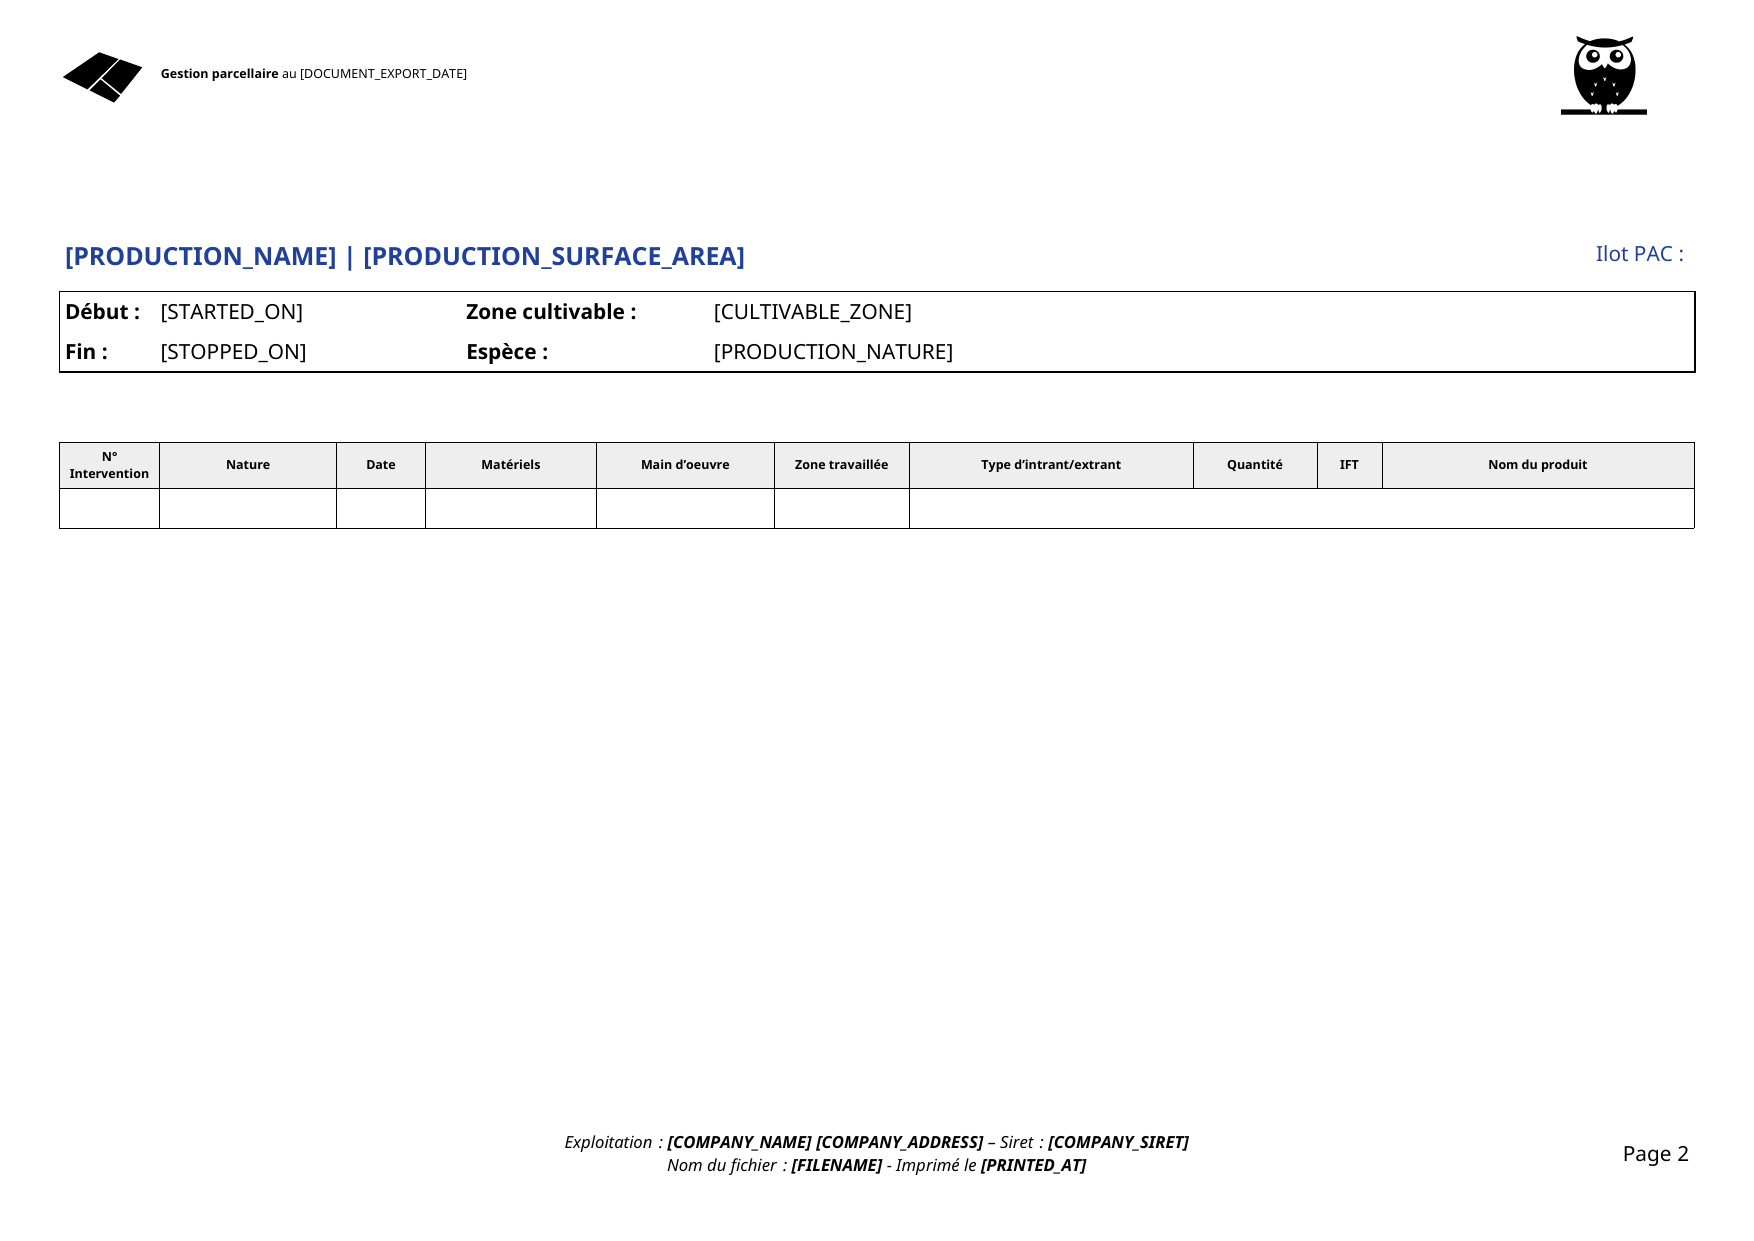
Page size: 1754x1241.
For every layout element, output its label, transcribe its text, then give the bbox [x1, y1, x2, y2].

table_header [1193, 494, 1317, 522]
table_header Début : [60, 292, 155, 331]
table_cell [597, 489, 774, 528]
table_header Nature [160, 443, 336, 488]
table_header Matériels [426, 443, 596, 488]
table_header Zone cultivable : [460, 292, 708, 331]
table_header Date [337, 443, 425, 488]
table_header [1317, 494, 1381, 522]
table_cell [1186, 331, 1388, 371]
table_header [1388, 292, 1694, 331]
table_header Main d’oeuvre [597, 443, 774, 488]
table_header N° Intervention [60, 443, 159, 488]
table_header Ilot PAC : [1314, 233, 1695, 279]
picture [1561, 36, 1647, 115]
table_cell [426, 489, 596, 528]
table_header [CULTIVABLE_ZONE] [708, 292, 1186, 331]
table_cell [910, 522, 1694, 528]
table_header [STARTED_ON] [155, 292, 460, 331]
table_header [PRODUCTION_NAME] | [PRODUCTION_SURFACE_AREA] [59, 233, 1314, 279]
table_cell [1388, 331, 1694, 371]
table_cell [910, 489, 1694, 494]
table_cell [160, 489, 336, 528]
table_cell [STOPPED_ON] [155, 331, 460, 371]
table_header Type d’intrant/extrant [910, 443, 1193, 488]
table_cell Fin : [60, 331, 155, 371]
table_cell [337, 489, 425, 528]
table_header Quantité [1194, 443, 1317, 488]
table_cell [60, 489, 159, 528]
table_cell [PRODUCTION_NATURE] [708, 331, 1186, 371]
table_header [1186, 292, 1388, 331]
table_cell [775, 489, 909, 528]
table_header IFT [1318, 443, 1382, 488]
table_header [1381, 494, 1694, 522]
table_cell Espèce : [460, 331, 708, 371]
table_header Nom du produit [1383, 443, 1694, 488]
table_header [910, 494, 1193, 522]
table_header Zone travaillée [775, 443, 909, 488]
